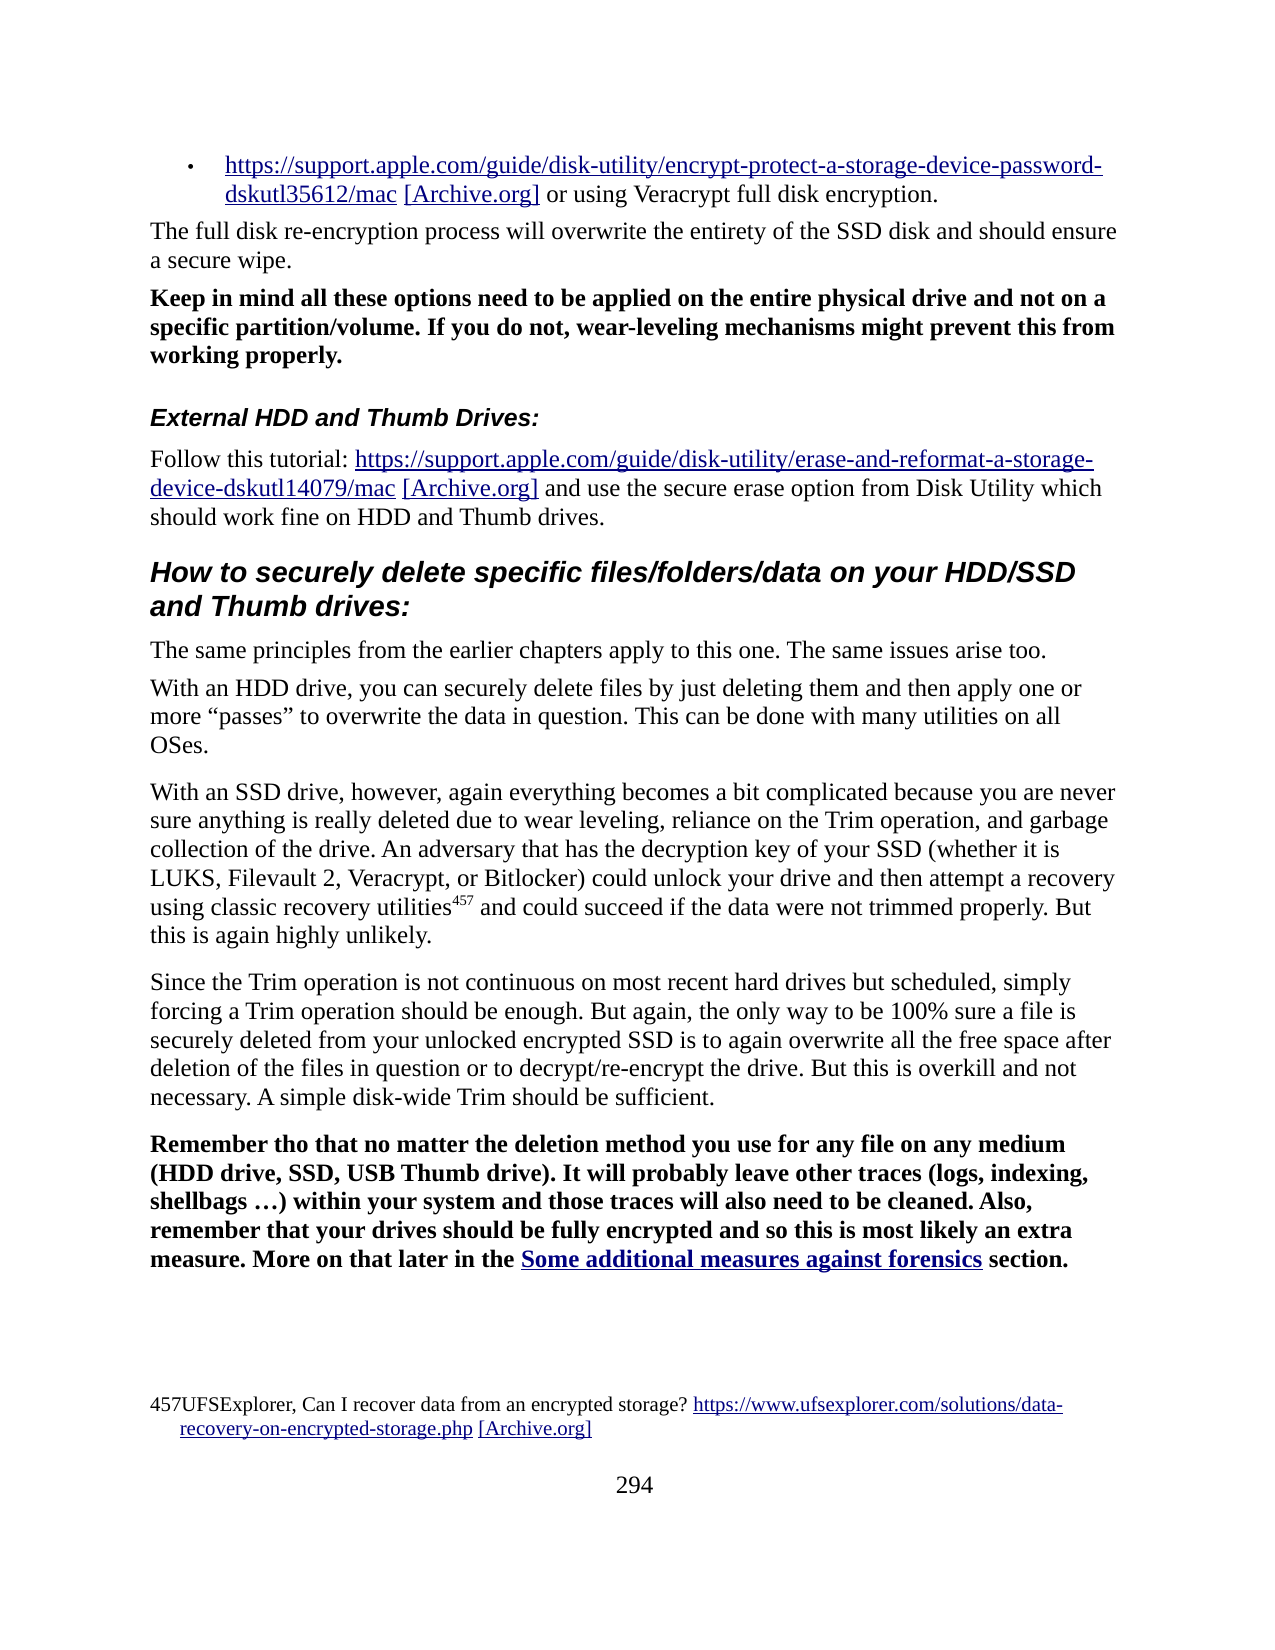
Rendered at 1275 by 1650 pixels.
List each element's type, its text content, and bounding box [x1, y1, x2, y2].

list https://support.apple.com/guide/disk-utility/encrypt-protect-a-storage-device-password-dskutl35612/mac [Archive.org] or using Veracrypt full disk encryption. [187, 150, 1125, 207]
text With an HDD drive, you can securely delete files by just deleting them and then apply one or more “passes” to overwrite the data in question. This can be done with many utilities on all OSes. [150, 673, 1125, 759]
text Since the Trim operation is not continuous on most recent hard drives but scheduled, simply forcing a Trim operation should be enough. But again, the only way to be 100% sure a file is securely deleted from your unlocked encrypted SSD is to again overwrite all the free space after deletion of the files in question or to decrypt/re-encrypt the drive. But this is overkill and not necessary. A simple disk-wide Trim should be sufficient. [150, 967, 1125, 1111]
text The full disk re-encryption process will overwrite the entirety of the SSD disk and should ensure a secure wipe. [150, 216, 1125, 274]
text Keep in mind all these options need to be applied on the entire physical drive and not on a specific partition/volume. If you do not, wear-leveling mechanisms might prevent this from working properly. [150, 283, 1125, 369]
text The same principles from the earlier chapters apply to this one. The same issues arise too. [150, 635, 1125, 664]
subtitle External HDD and Thumb Drives: [150, 403, 1125, 432]
subtitle How to securely delete specific files/folders/data on your HDD/SSD and Thumb drives: [150, 555, 1125, 622]
text With an SSD drive, however, again everything becomes a bit complicated because you are never sure anything is really deleted due to wear leveling, reliance on the Trim operation, and garbage collection of the drive. An adversary that has the decryption key of your SSD (whether it is LUKS, Filevault 2, Veracrypt, or Bitlocker) could unlock your drive and then attempt a recovery using classic recovery utilities and could succeed if the data were not trimmed properly. But this is again highly unlikely. [150, 777, 1125, 949]
text UFSExplorer, Can I recover data from an encrypted storage? https://www.ufsexplorer.com/solutions/data-recovery-on-encrypted-storage.php [Archive.org] [150, 1392, 1125, 1440]
text Remember tho that no matter the deletion method you use for any file on any medium (HDD drive, SSD, USB Thumb drive). It will probably leave other traces (logs, indexing, shellbags …) within your system and those traces will also need to be cleaned. Also, remember that your drives should be fully encrypted and so this is most likely an extra measure. More on that later in the Some additional measures against forensics section. [150, 1129, 1125, 1273]
text Follow this tutorial: https://support.apple.com/guide/disk-utility/erase-and-reformat-a-storage-device-dskutl14079/mac [Archive.org] and use the secure erase option from Disk Utility which should work fine on HDD and Thumb drives. [150, 444, 1125, 530]
